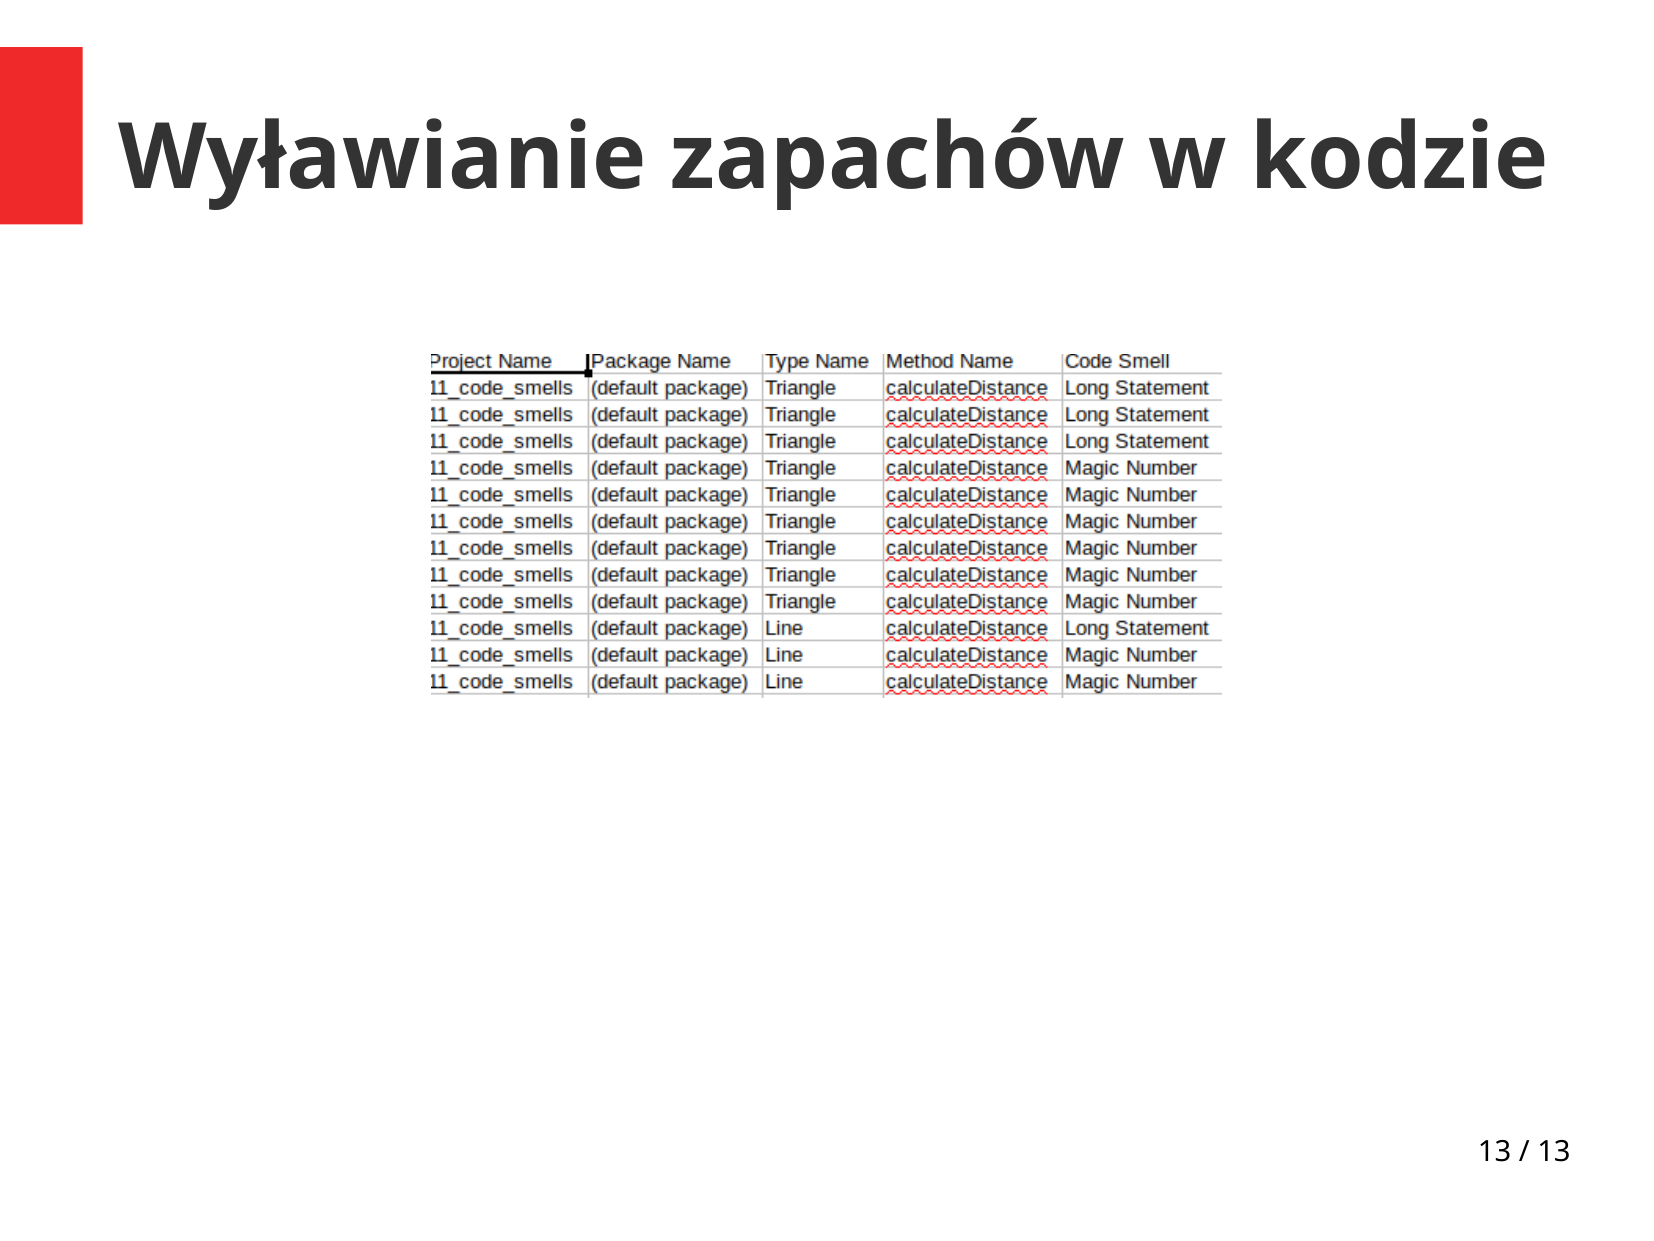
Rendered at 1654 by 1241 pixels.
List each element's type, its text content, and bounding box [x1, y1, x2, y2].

picture [431, 354, 1222, 698]
title Wyławianie zapachów w kodzie [118, 45, 1571, 260]
